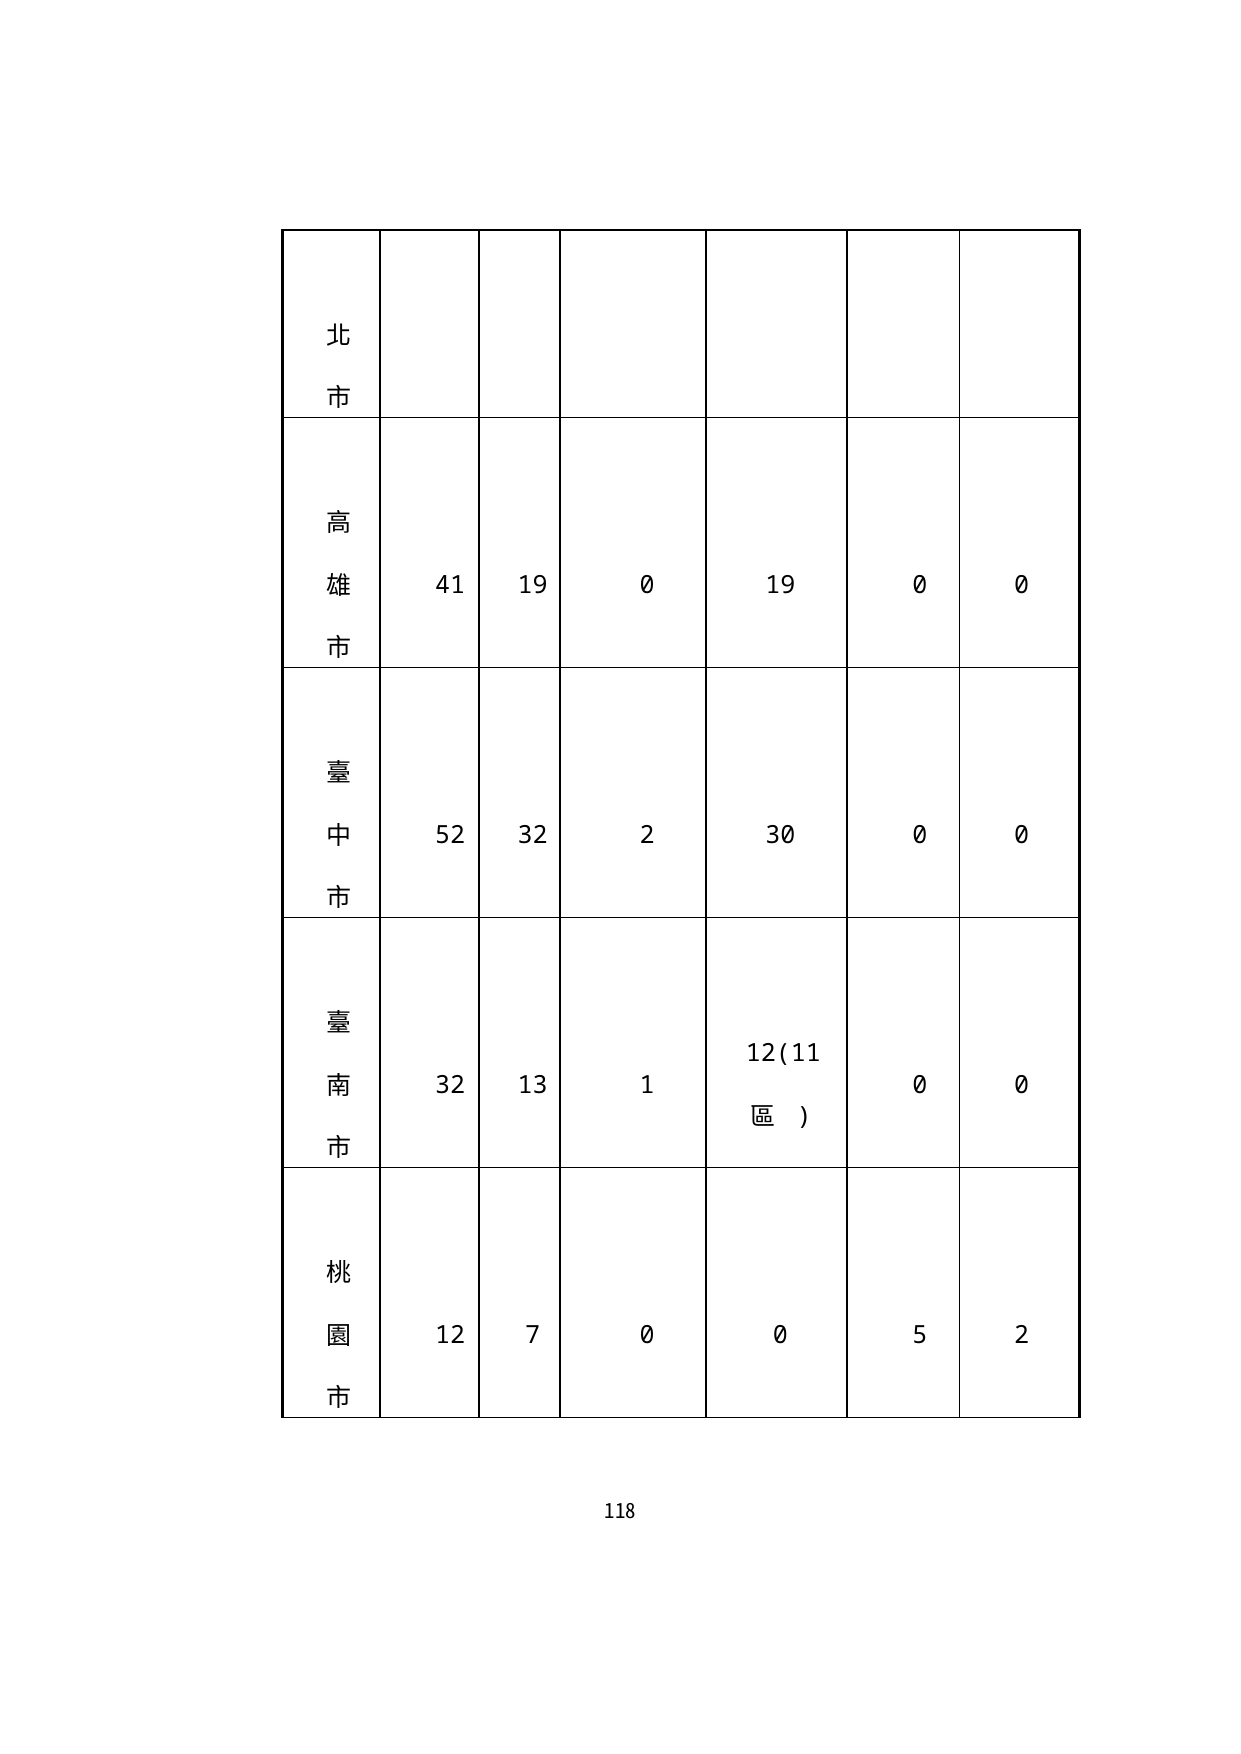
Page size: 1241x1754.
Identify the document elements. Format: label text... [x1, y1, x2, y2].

table_cell 桃園市 [284, 1168, 379, 1417]
table_cell [381, 231, 478, 417]
table_cell 12 [381, 1168, 478, 1417]
table_cell 0 [848, 418, 959, 667]
table_cell 0 [960, 918, 1078, 1167]
table_cell 0 [707, 1168, 846, 1417]
table_cell [480, 231, 559, 417]
table_cell 30 [707, 668, 846, 917]
table_cell 0 [960, 668, 1078, 917]
table_cell 0 [561, 418, 705, 667]
table_cell [960, 231, 1078, 417]
table_cell 32 [381, 918, 478, 1167]
table_cell [561, 231, 705, 417]
table_cell 19 [480, 418, 559, 667]
table_cell 7 [480, 1168, 559, 1417]
table_cell 41 [381, 418, 478, 667]
table_cell 0 [848, 918, 959, 1167]
table_cell [707, 231, 846, 417]
table_cell 0 [561, 1168, 705, 1417]
table_cell 0 [960, 418, 1078, 667]
table_cell [848, 231, 959, 417]
table_cell 12(11區) [707, 918, 846, 1167]
table_cell 32 [480, 668, 559, 917]
table_cell 臺中市 [284, 668, 379, 917]
table_cell 臺南市 [284, 918, 379, 1167]
table_cell 19 [707, 418, 846, 667]
table_cell 1 [561, 918, 705, 1167]
table_cell 北市 [284, 231, 379, 417]
table_cell 0 [848, 668, 959, 917]
table_cell 高雄市 [284, 418, 379, 667]
table_cell 2 [561, 668, 705, 917]
table_cell 52 [381, 668, 478, 917]
table_cell 5 [848, 1168, 959, 1417]
table_cell 2 [960, 1168, 1078, 1417]
table_cell 13 [480, 918, 559, 1167]
